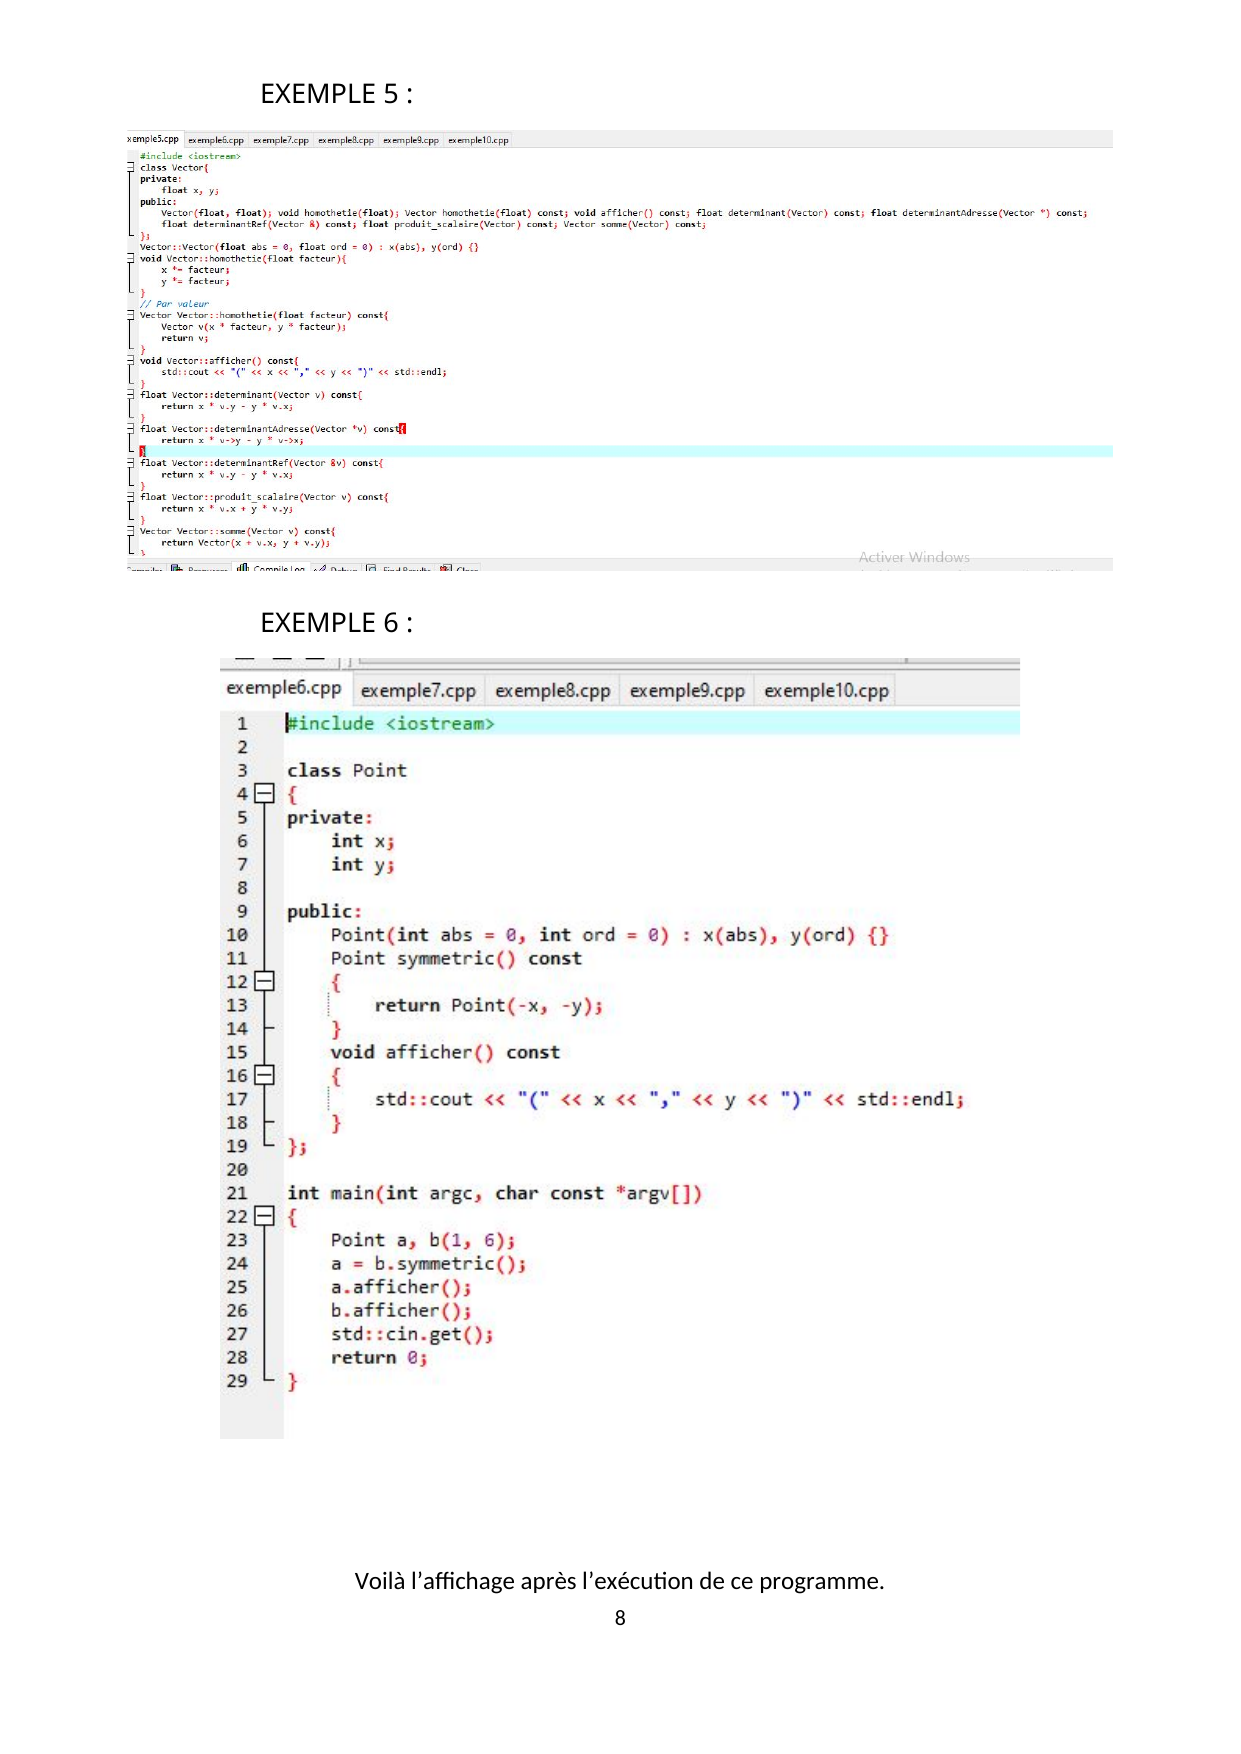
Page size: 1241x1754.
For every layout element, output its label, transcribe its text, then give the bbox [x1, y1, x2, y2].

text Voilà l’affichage après l’exécution de ce programme. [112, 1565, 1128, 1596]
subtitle EXEMPLE 5 : [186, 75, 1128, 112]
subtitle EXEMPLE 6 : [186, 603, 1128, 640]
